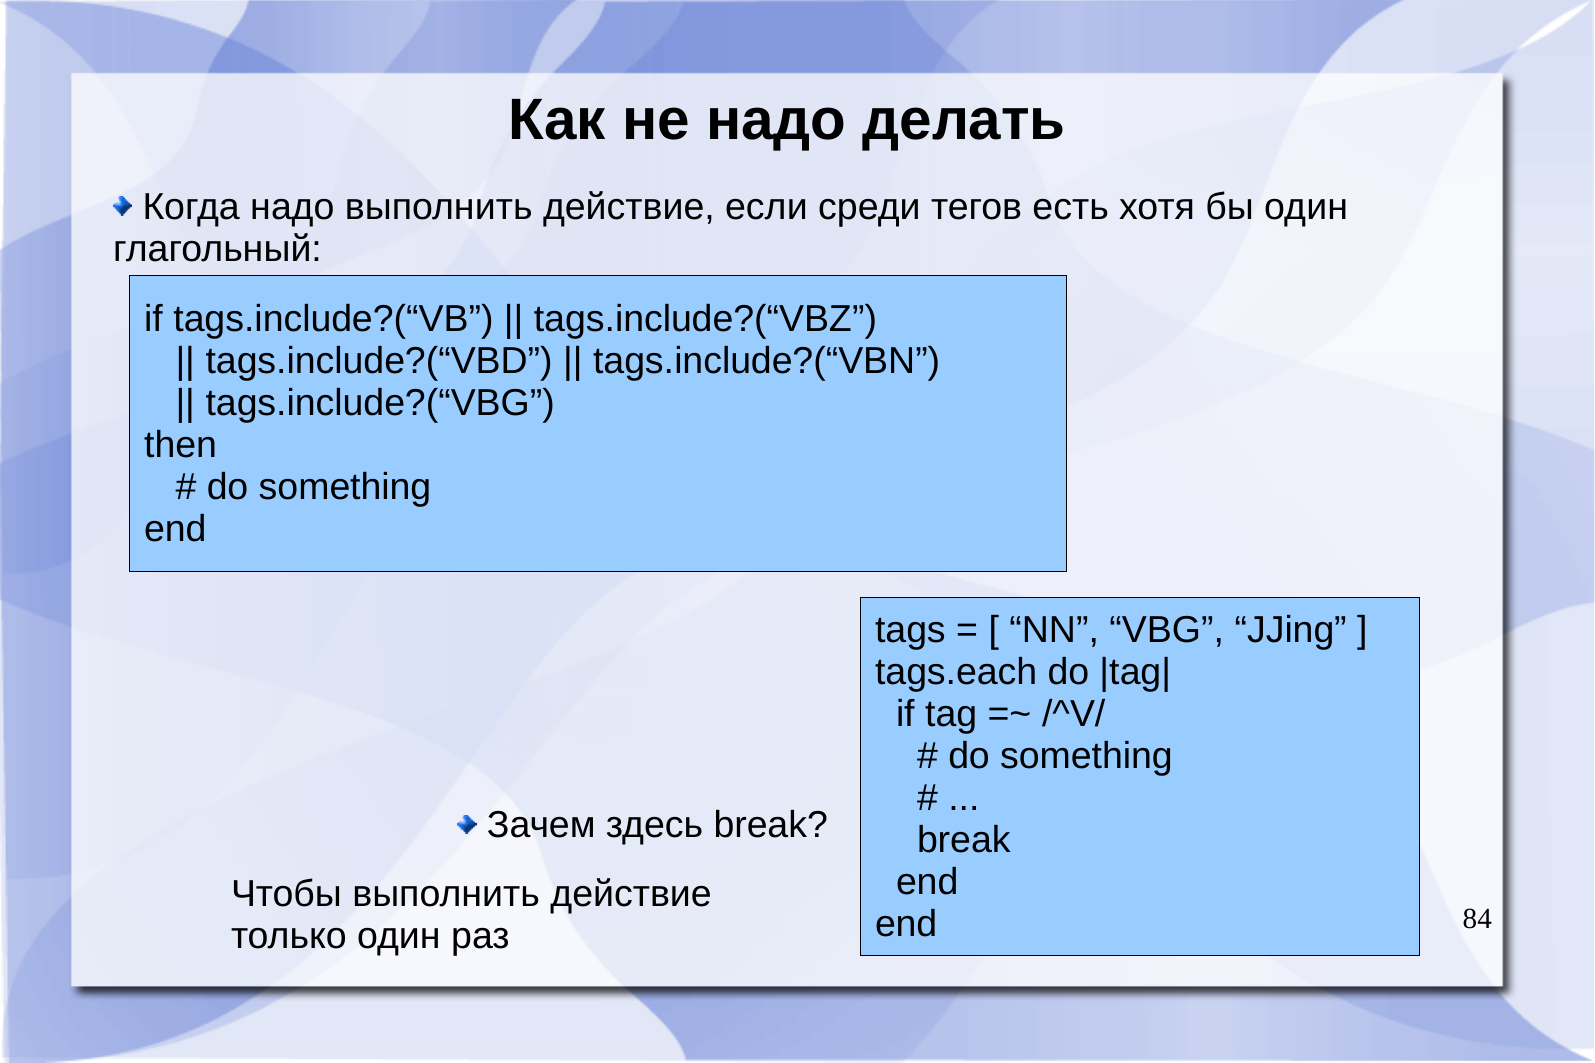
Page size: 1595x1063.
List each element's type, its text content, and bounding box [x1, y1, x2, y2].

picture [0, 0, 1595, 1063]
text_box if tags.include?(“VB”) || tags.include?(“VBZ”) || tags.include?(“VBD”) || tags.include?(“VBN”) || tags.include?(“VBG”) then # do something end [129, 275, 1067, 572]
text_box tags = [ “NN”, “VBG”, “JJing” ] tags.each do |tag| if tag =~ /^V/ # do something # ... break end end [860, 597, 1420, 956]
title Как не надо делать [75, 75, 1501, 164]
text_box Зачем здесь break? [442, 796, 844, 854]
text_box Чтобы выполнить действие только один раз [216, 864, 831, 964]
text_box Когда надо выполнить действие, если среди тегов есть хотя бы один глагольный: [98, 177, 1456, 277]
